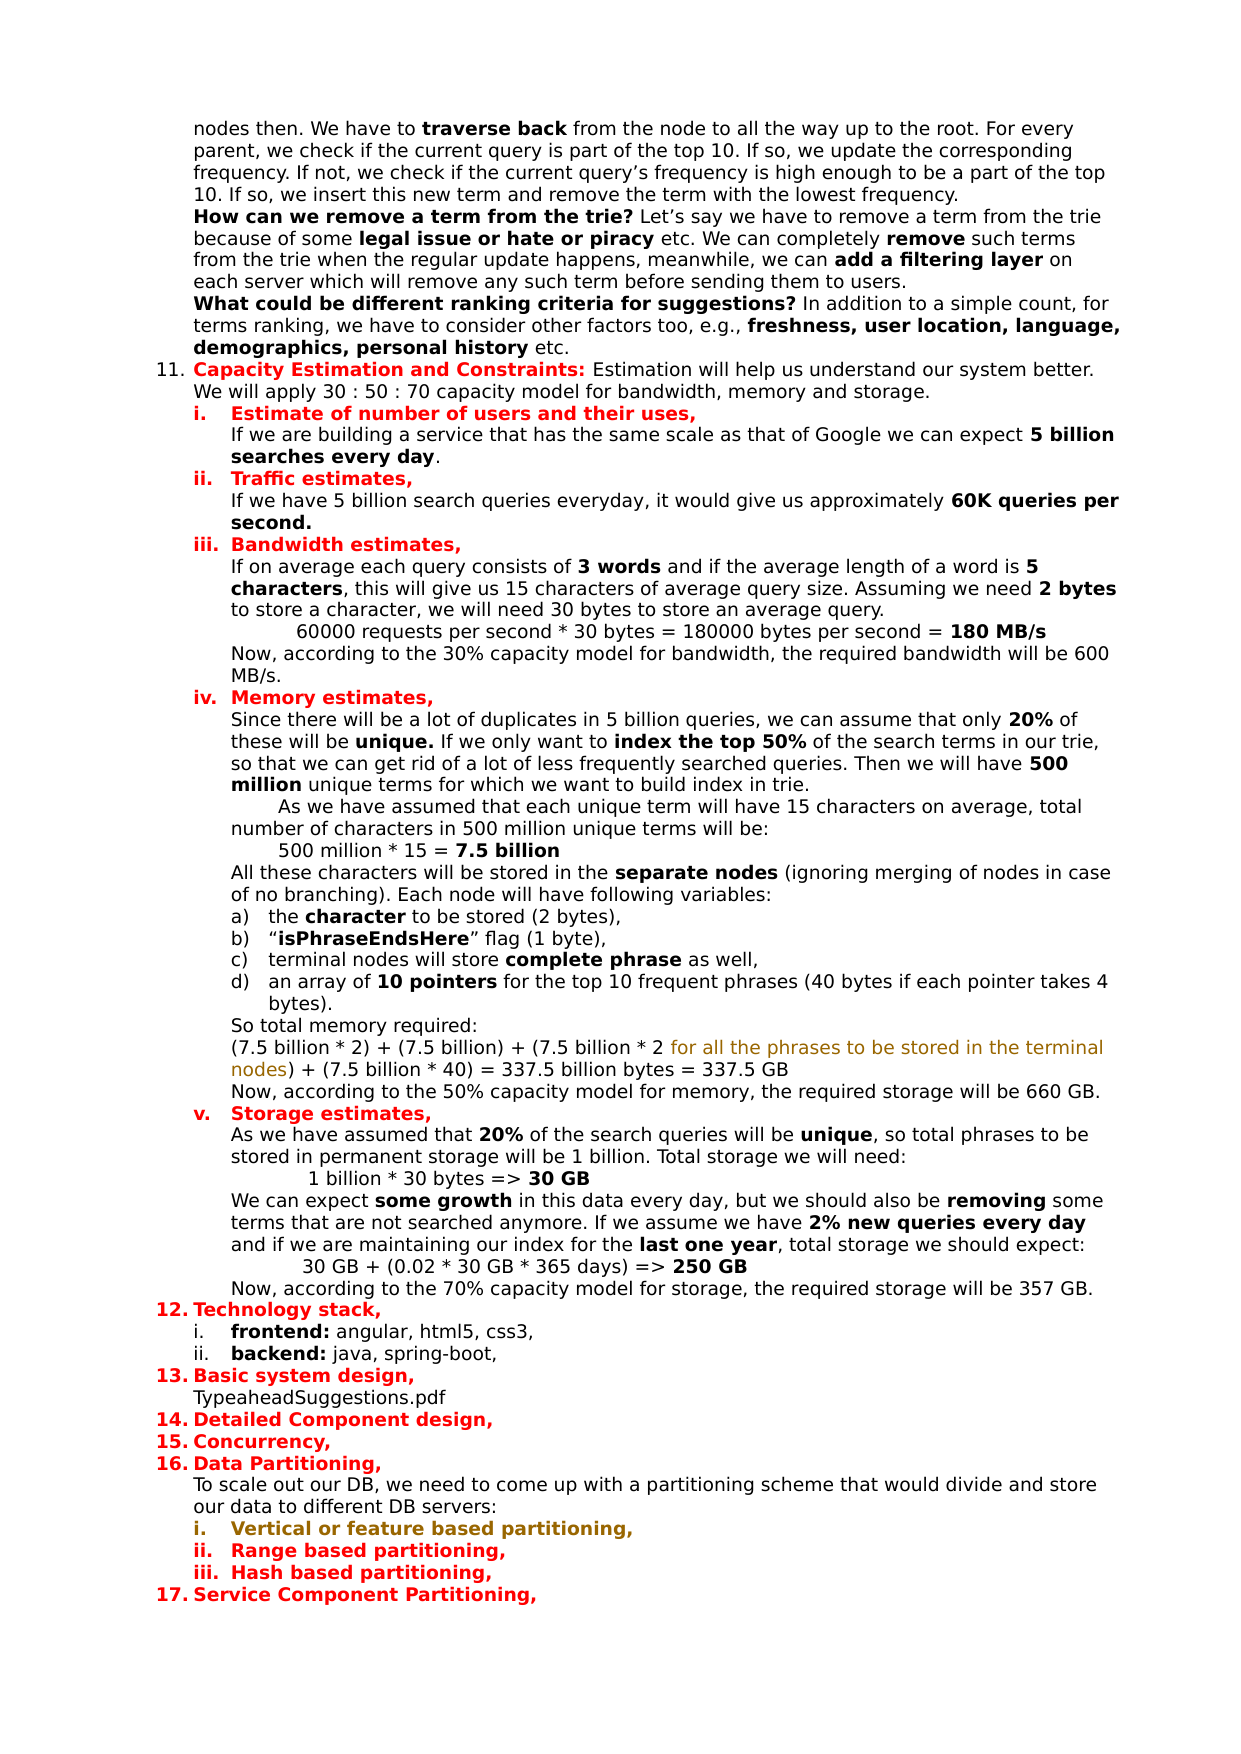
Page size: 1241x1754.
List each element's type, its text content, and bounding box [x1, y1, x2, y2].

list As we have assumed that 20% of the search queries will be unique, so total phrases to be stored in permanent storage will be 1 billion. Total storage we will need: [193, 1124, 1122, 1168]
list Bandwidth estimates, [193, 534, 1122, 556]
list If we have 5 billion search queries everyday, it would give us approximately 60K queries per second. [193, 490, 1122, 534]
list Vertical or feature based partitioning, [193, 1518, 1122, 1540]
list Now, according to the 30% capacity model for bandwidth, the required bandwidth will be 600 MB/s. [193, 643, 1122, 687]
list 1 billion * 30 bytes => 30 GB [193, 1168, 1122, 1190]
list Now, according to the 70% capacity model for storage, the required storage will be 357 GB. [193, 1277, 1122, 1299]
list Basic system design, [156, 1365, 1122, 1387]
list Estimate of number of users and their uses, [193, 402, 1122, 424]
list We will apply 30 : 50 : 70 capacity model for bandwidth, memory and storage. [156, 381, 1122, 402]
list Service Component Partitioning, [156, 1584, 1122, 1606]
list 60000 requests per second * 30 bytes = 180000 bytes per second = 180 MB/s [193, 621, 1122, 643]
list Storage estimates, [193, 1102, 1122, 1124]
list If we are building a service that has the same scale as that of Google we can expect 5 billion searches every day. [193, 424, 1122, 468]
list Hash based partitioning, [193, 1562, 1122, 1584]
list Since there will be a lot of duplicates in 5 billion queries, we can assume that only 20% of these will be unique. If we only want to index the top 50% of the search terms in our trie, so that we can get rid of a lot of less frequently searched queries. Then we will have 500 million unique terms for which we want to build index in trie. [193, 709, 1122, 796]
list Detailed Component design, [156, 1409, 1122, 1431]
list Traffic estimates, [193, 468, 1122, 490]
list an array of 10 pointers for the top 10 frequent phrases (40 bytes if each pointer takes 4 bytes). [231, 971, 1122, 1015]
list TypeaheadSuggestions.pdf [156, 1387, 1122, 1409]
list 500 million * 15 = 7.5 billion [193, 840, 1122, 862]
list (7.5 billion * 2) + (7.5 billion) + (7.5 billion * 2 for all the phrases to be stored in the terminal nodes) + (7.5 billion * 40) = 337.5 billion bytes = 337.5 GB [193, 1037, 1122, 1081]
list How can we remove a term from the trie? Let’s say we have to remove a term from the trie because of some legal issue or hate or piracy etc. We can completely remove such terms from the trie when the regular update happens, meanwhile, we can add a filtering layer on each server which will remove any such term before sending them to users. [156, 206, 1122, 293]
list frontend: angular, html5, css3, [193, 1321, 1122, 1343]
list the character to be stored (2 bytes), [231, 906, 1122, 927]
list Now, according to the 50% capacity model for memory, the required storage will be 660 GB. [193, 1081, 1122, 1102]
list All these characters will be stored in the separate nodes (ignoring merging of nodes in case of no branching). Each node will have following variables: [193, 862, 1122, 906]
list As we have assumed that each unique term will have 15 characters on average, total number of characters in 500 million unique terms will be: [193, 796, 1122, 840]
list We can expect some growth in this data every day, but we should also be removing some terms that are not searched anymore. If we assume we have 2% new queries every day and if we are maintaining our index for the last one year, total storage we should expect: [193, 1190, 1122, 1256]
list Capacity Estimation and Constraints: Estimation will help us understand our system better. [156, 359, 1122, 381]
list Range based partitioning, [193, 1540, 1122, 1562]
list Technology stack, [156, 1299, 1122, 1321]
list Concurrency, [156, 1431, 1122, 1452]
list terminal nodes will store complete phrase as well, [231, 949, 1122, 971]
list nodes then. We have to traverse back from the node to all the way up to the root. For every parent, we check if the current query is part of the top 10. If so, we update the corresponding frequency. If not, we check if the current query’s frequency is high enough to be a part of the top 10. If so, we insert this new term and remove the term with the lowest frequency. [156, 118, 1122, 206]
list 30 GB + (0.02 * 30 GB * 365 days) => 250 GB [193, 1256, 1122, 1277]
list What could be different ranking criteria for suggestions? In addition to a simple count, for terms ranking, we have to consider other factors too, e.g., freshness, user location, language, demographics, personal history etc. [156, 293, 1122, 359]
list To scale out our DB, we need to come up with a partitioning scheme that would divide and store our data to different DB servers: [156, 1474, 1122, 1518]
list “isPhraseEndsHere” flag (1 byte), [231, 927, 1122, 949]
list If on average each query consists of 3 words and if the average length of a word is 5 characters, this will give us 15 characters of average query size. Assuming we need 2 bytes to store a character, we will need 30 bytes to store an average query. [193, 556, 1122, 621]
list Memory estimates, [193, 687, 1122, 709]
list Data Partitioning, [156, 1452, 1122, 1474]
list So total memory required: [193, 1015, 1122, 1037]
list backend: java, spring-boot, [193, 1343, 1122, 1365]
